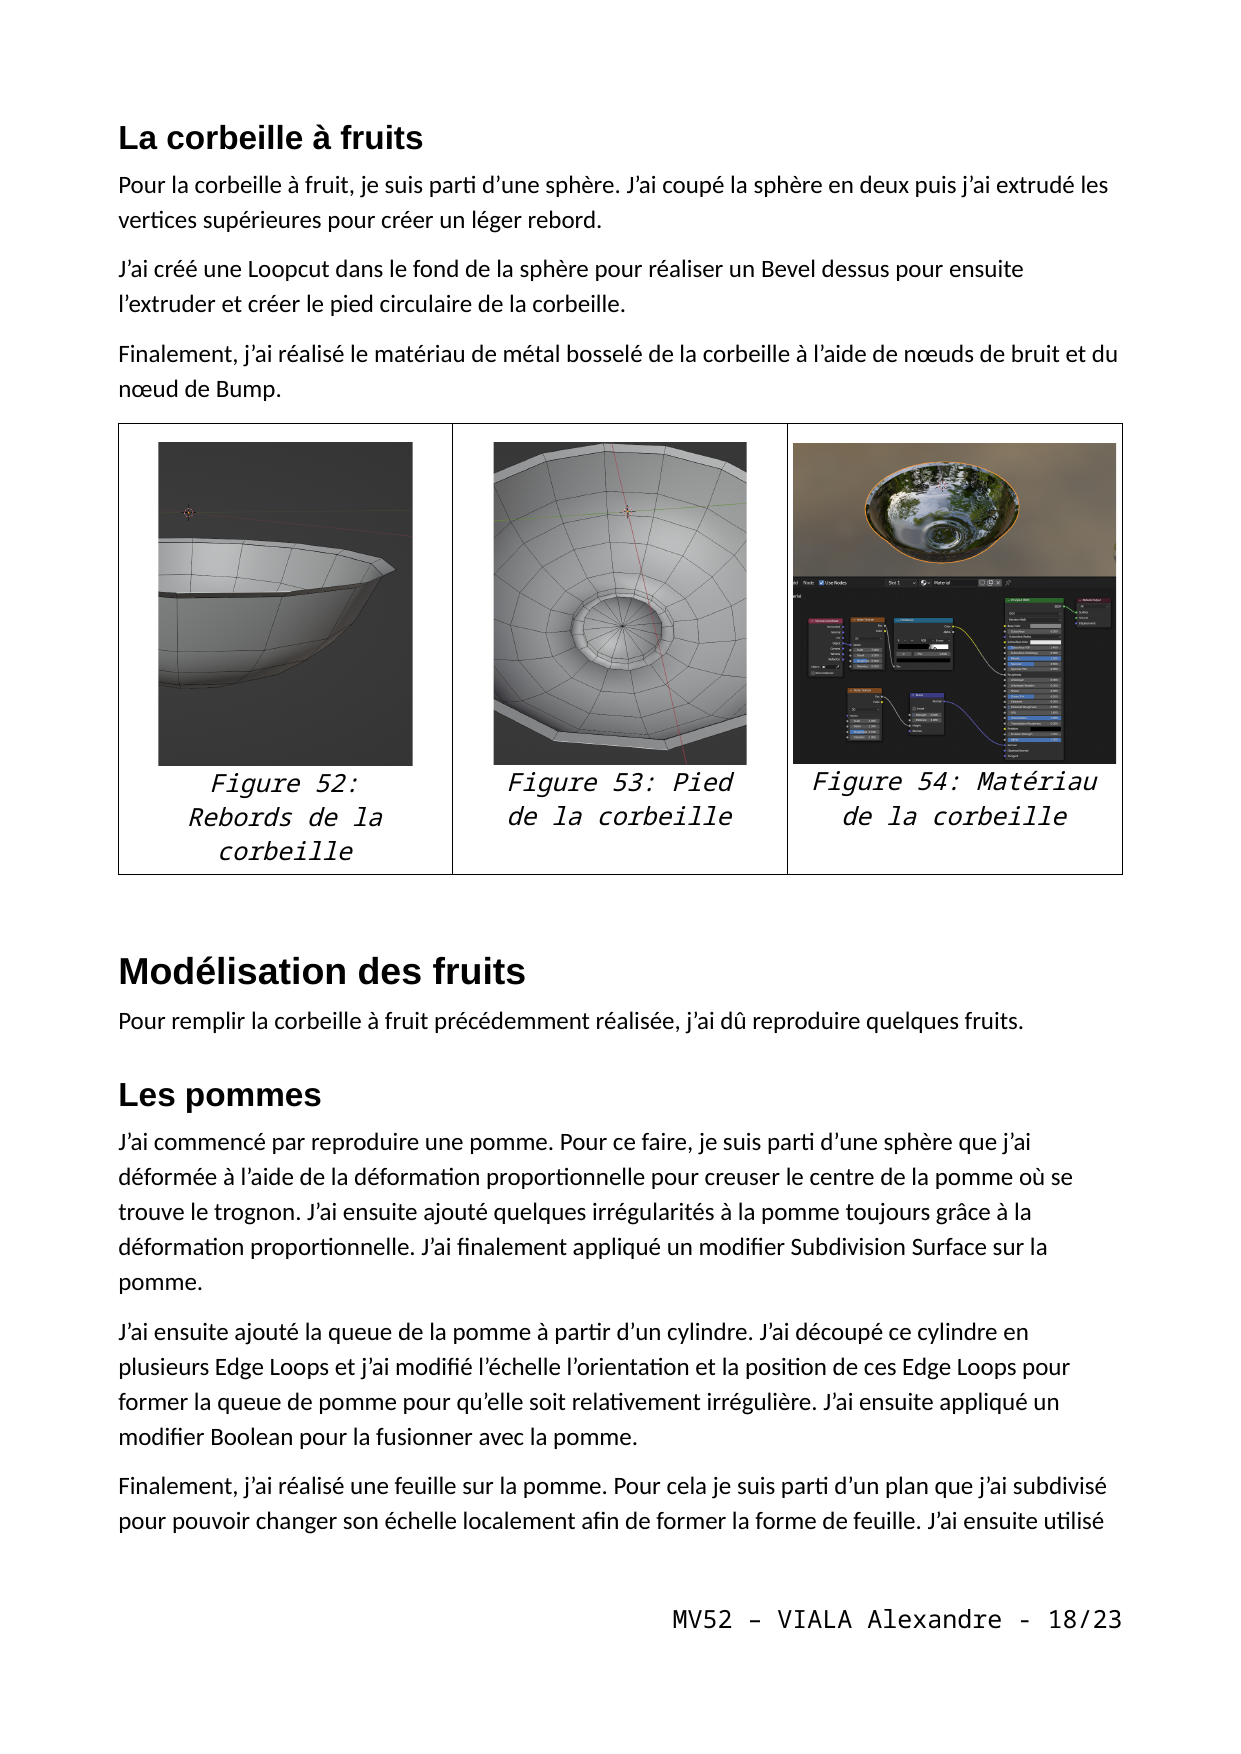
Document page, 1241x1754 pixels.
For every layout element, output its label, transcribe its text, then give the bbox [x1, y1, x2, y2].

text J’ai ensuite ajouté la queue de la pomme à partir d’un cylindre. J’ai découpé ce cylindre en plusieurs Edge Loops et j’ai modifié l’échelle l’orientation et la position de ces Edge Loops pour former la queue de pomme pour qu’elle soit relativement irrégulière. J’ai ensuite appliqué un modifier Boolean pour la fusionner avec la pomme. [118, 1316, 1122, 1451]
text Finalement, j’ai réalisé une feuille sur la pomme. Pour cela je suis parti d’un plan que j’ai subdivisé pour pouvoir changer son échelle localement afin de former la forme de feuille. J’ai ensuite utilisé [118, 1470, 1122, 1536]
table_header [788, 424, 1122, 873]
subtitle Les pommes [118, 1075, 1122, 1114]
text J’ai créé une Loopcut dans le fond de la sphère pour réaliser un Bevel dessus pour ensuite l’extruder et créer le pied circulaire de la corbeille. [118, 254, 1122, 319]
picture [493, 442, 747, 765]
table_header [453, 424, 787, 873]
text Pour remplir la corbeille à fruit précédemment réalisée, j’ai dû reproduire quelques fruits. [118, 1005, 1122, 1035]
picture [793, 443, 1117, 764]
text J’ai commencé par reproduire une pomme. Pour ce faire, je suis parti d’une sphère que j’ai déformée à l’aide de la déformation proportionnelle pour creuser le centre de la pomme où se trouve le trognon. J’ai ensuite ajouté quelques irrégularités à la pomme toujours grâce à la déformation proportionnelle. J’ai finalement appliqué un modifier Subdivision Surface sur la pomme. [118, 1126, 1122, 1297]
text Finalement, j’ai réalisé le matériau de métal bosselé de la corbeille à l’aide de nœuds de bruit et du nœud de Bump. [118, 338, 1122, 404]
text Pour la corbeille à fruit, je suis parti d’une sphère. J’ai coupé la sphère en deux puis j’ai extrudé les vertices supérieures pour créer un léger rebord. [118, 169, 1122, 234]
picture [158, 442, 413, 766]
subtitle Modélisation des fruits [118, 949, 1122, 992]
table_header [119, 424, 452, 873]
subtitle La corbeille à fruits [118, 118, 1122, 157]
